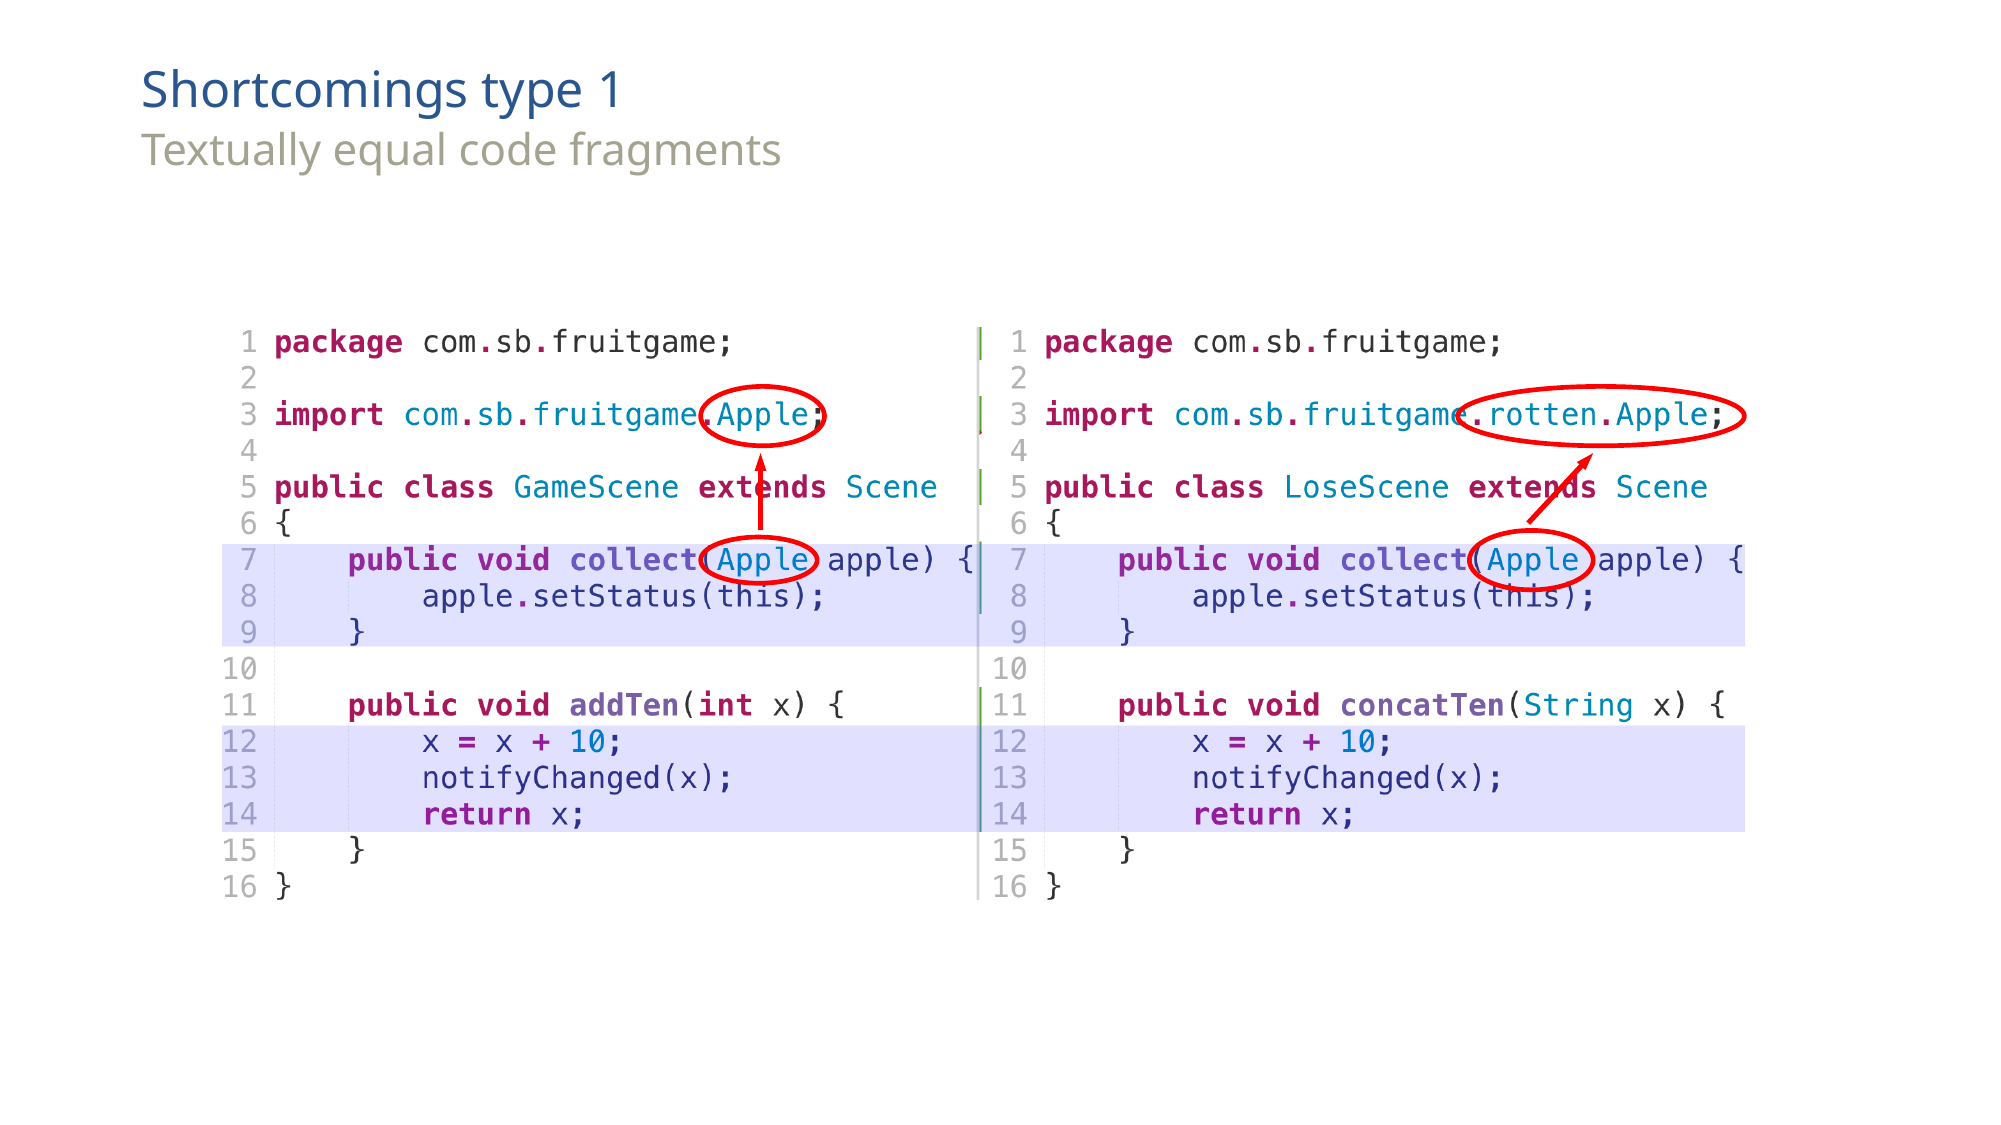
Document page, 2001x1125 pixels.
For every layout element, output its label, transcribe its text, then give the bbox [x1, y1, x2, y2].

text_box Textually equal code fragments [141, 124, 1842, 189]
text_box Shortcomings type 1 [142, 59, 1842, 124]
picture [1461, 389, 1741, 443]
picture [222, 327, 1745, 901]
